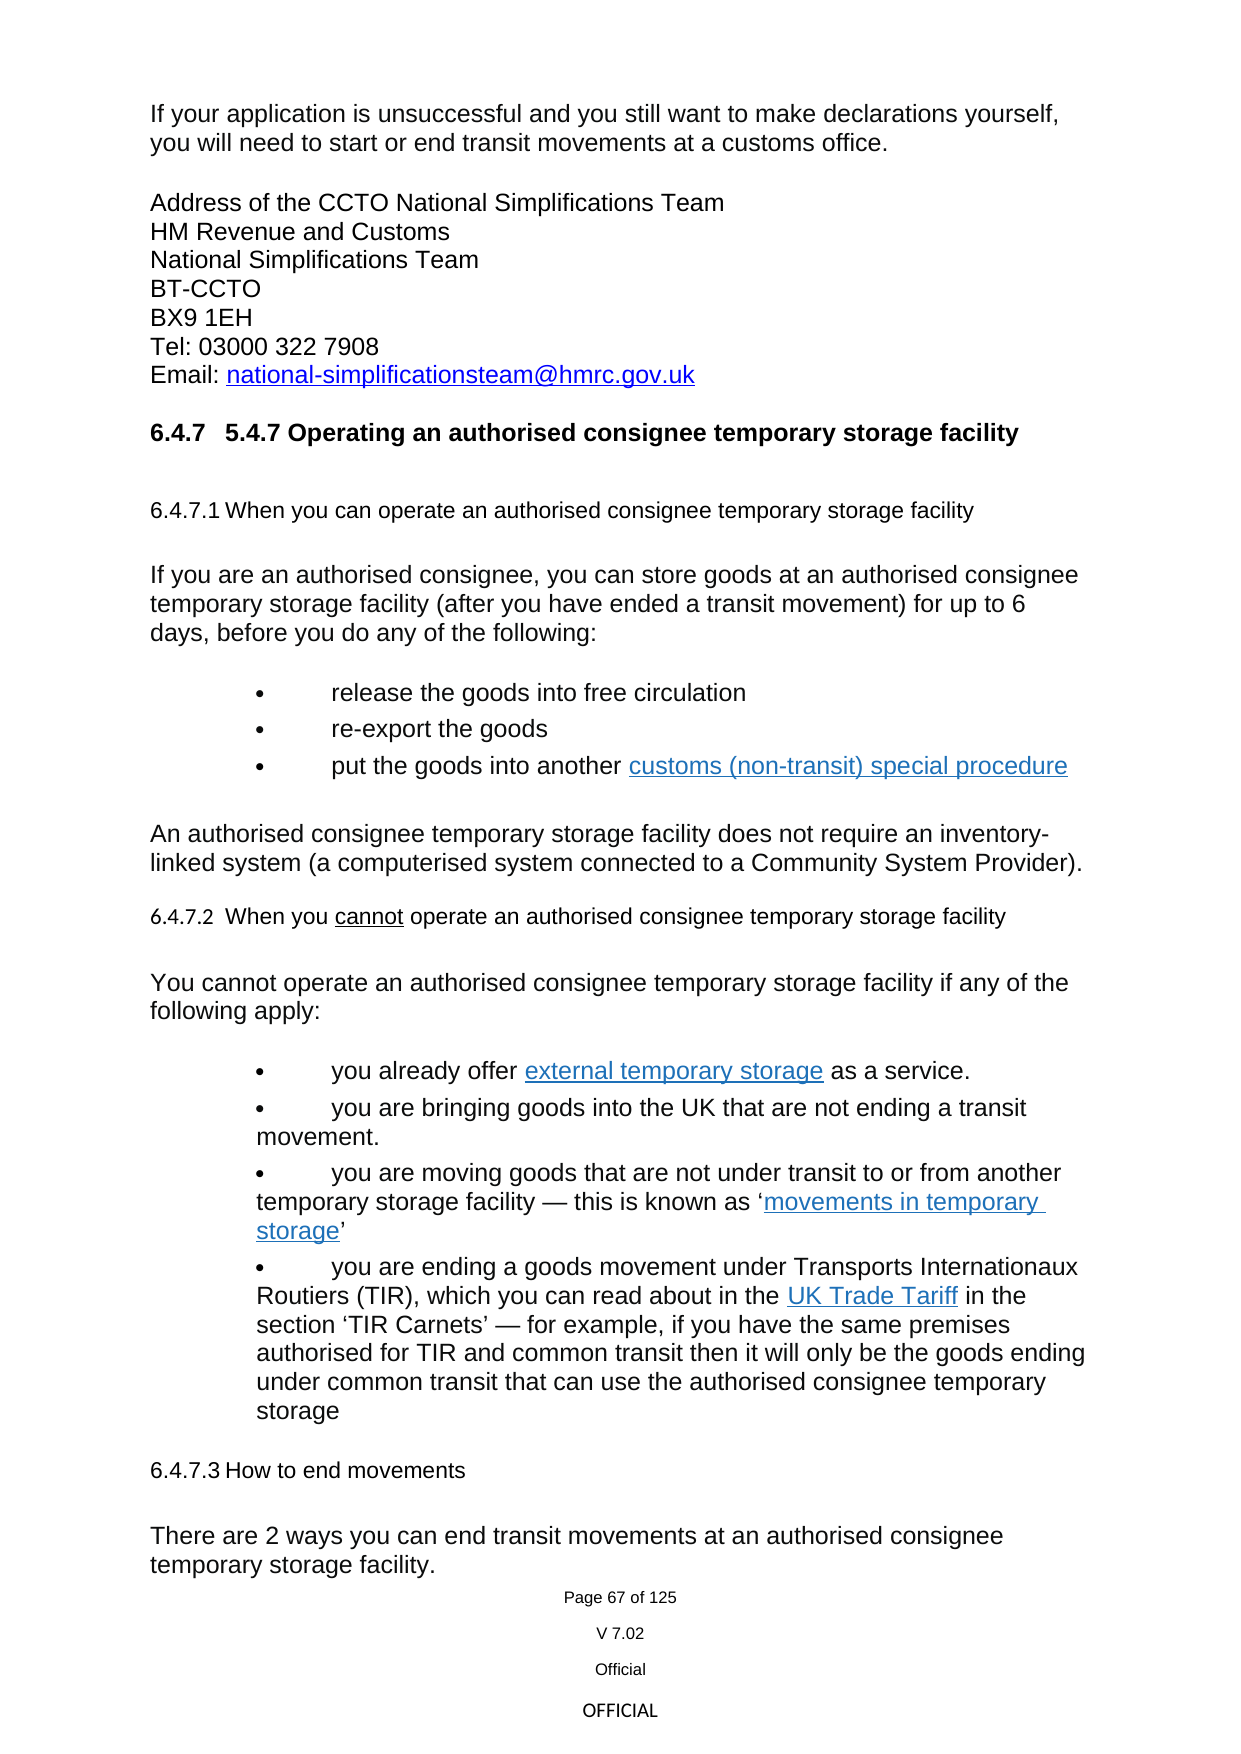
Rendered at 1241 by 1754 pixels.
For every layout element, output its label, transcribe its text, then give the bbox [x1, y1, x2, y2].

subtitle When you cannot operate an authorised consignee temporary storage facility [150, 902, 1090, 930]
text There are 2 ways you can end transit movements at an authorised consignee temporary storage facility. [150, 1521, 1090, 1579]
text Email: national-simplificationsteam@hmrc.gov.uk [150, 360, 1090, 389]
subtitle 5.4.7 Operating an authorised consignee temporary storage facility [150, 418, 1090, 447]
text BX9 1EH [150, 303, 1090, 332]
text National Simplifications Team [150, 245, 1090, 274]
text Address of the CCTO National Simplifications Team [150, 188, 1090, 217]
text If your application is unsuccessful and you still want to make declarations yourself, you will need to start or end transit movements at a customs office. [150, 99, 1090, 157]
list you are bringing goods into the UK that are not ending a transit movement. [256, 1093, 1090, 1150]
list you are moving goods that are not under transit to or from another temporary storage facility — this is known as ‘movements in temporary storage’ [256, 1158, 1090, 1244]
text You cannot operate an authorised consignee temporary storage facility if any of the following apply: [150, 967, 1090, 1025]
list put the goods into another customs (non-transit) special procedure [256, 751, 1090, 780]
list release the goods into free circulation [256, 678, 1090, 707]
text Tel: 03000 322 7908 [150, 332, 1090, 360]
text If you are an authorised consignee, you can store goods at an authorised consignee temporary storage facility (after you have ended a transit movement) for up to 6 days, before you do any of the following: [150, 560, 1090, 647]
text An authorised consignee temporary storage facility does not require an inventory-linked system (a computerised system connected to a Community System Provider). [150, 819, 1090, 877]
list you already offer external temporary storage as a service. [256, 1056, 1090, 1085]
list you are ending a goods movement under Transports Internationaux Routiers (TIR), which you can read about in the UK Trade Tariff in the section ‘TIR Carnets’ — for example, if you have the same premises authorised for TIR and common transit then it will only be the goods ending under common transit that can use the authorised consignee temporary storage [256, 1252, 1090, 1425]
text HM Revenue and Customs [150, 217, 1090, 245]
subtitle How to end movements [150, 1457, 1090, 1484]
text BT-CCTO [150, 274, 1090, 303]
subtitle When you can operate an authorised consignee temporary storage facility [150, 497, 1090, 523]
list re-export the goods [256, 714, 1090, 743]
